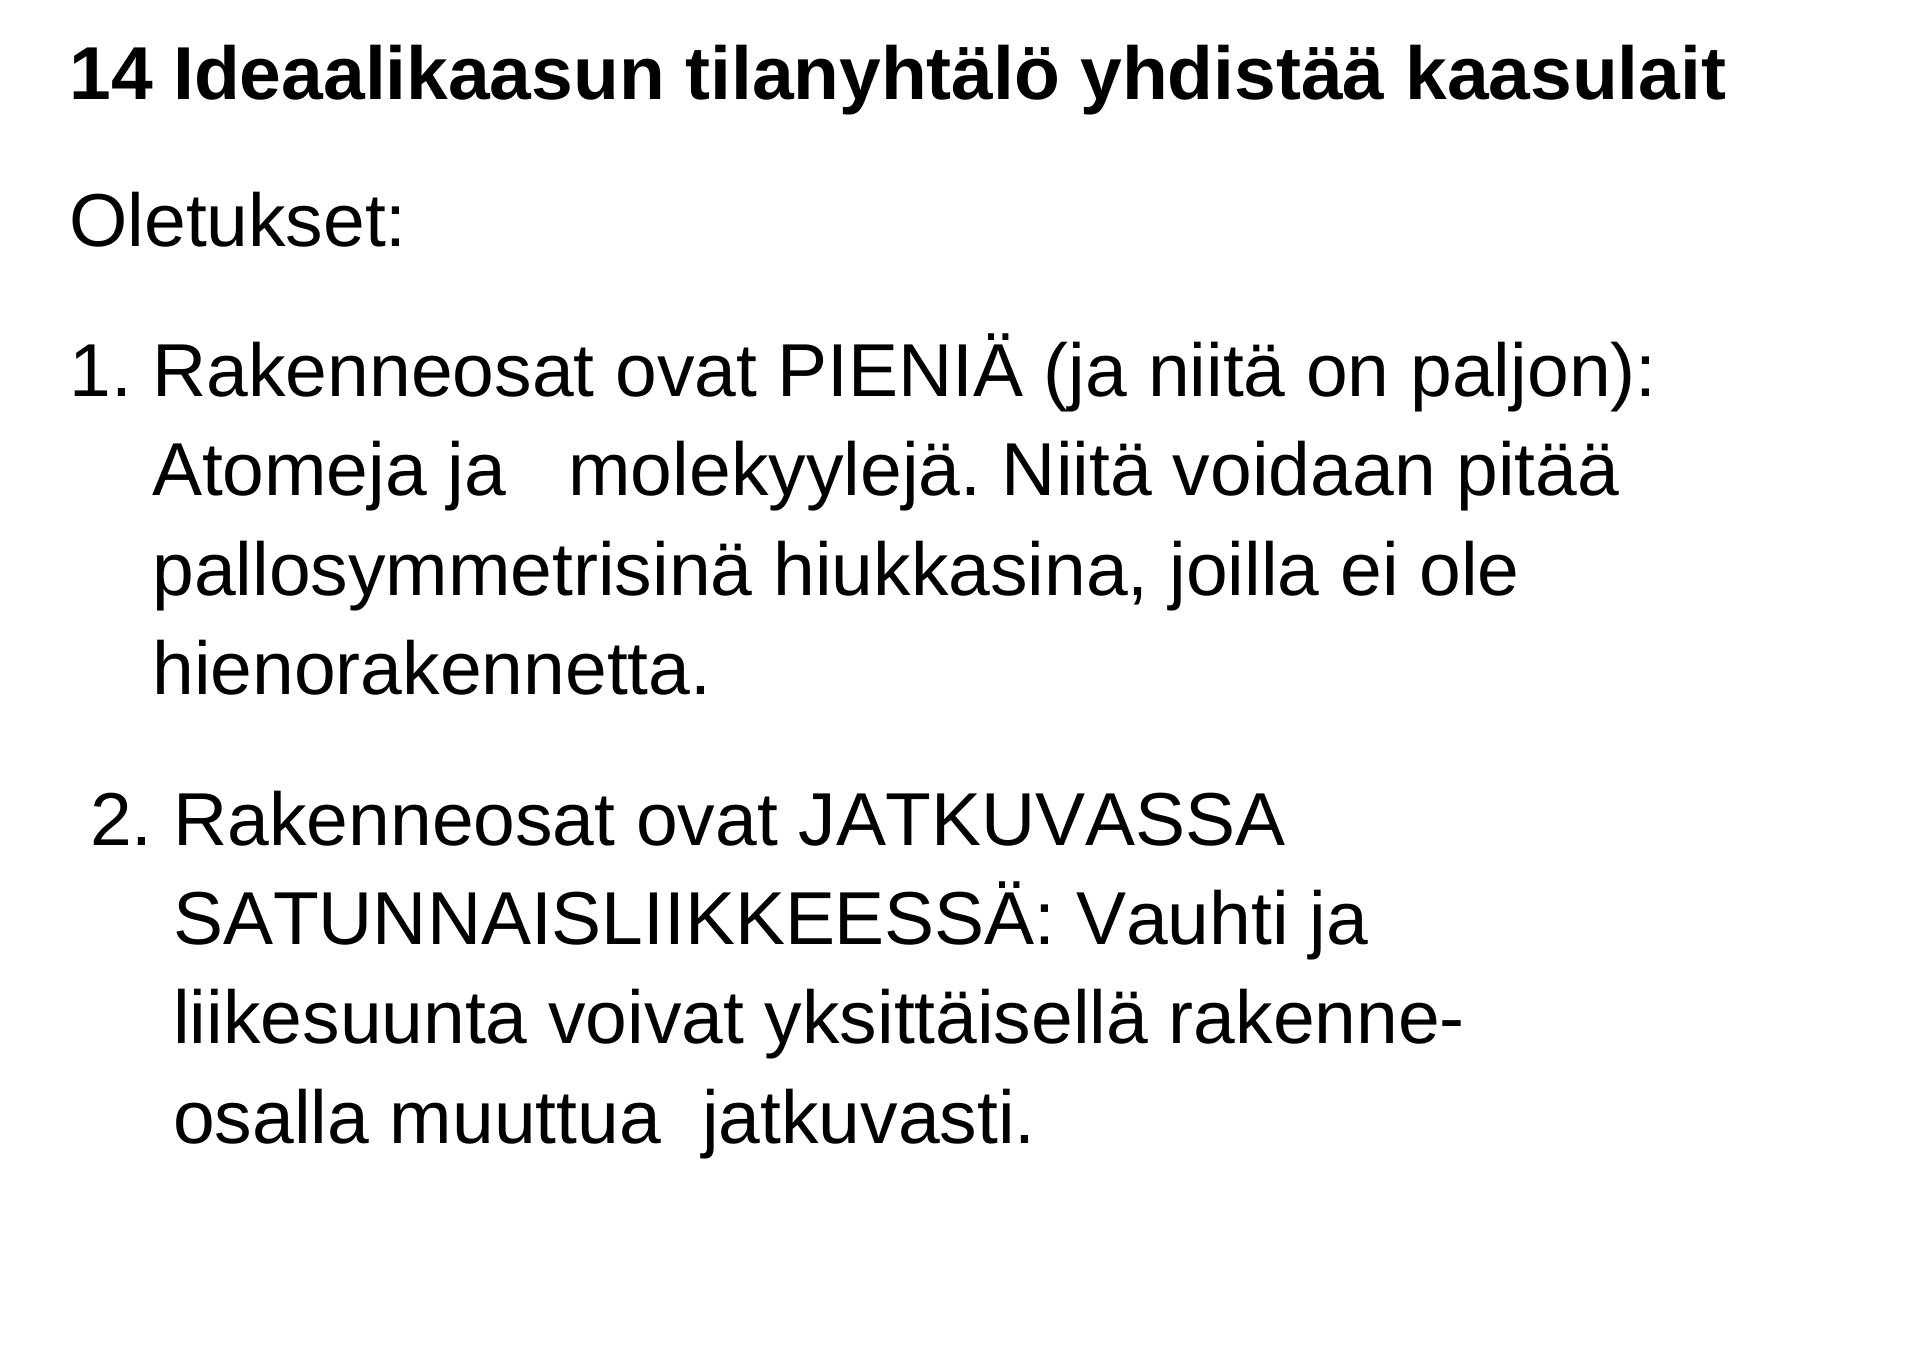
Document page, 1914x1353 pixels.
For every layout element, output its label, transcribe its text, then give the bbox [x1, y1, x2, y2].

text_box 14 Ideaalikaasun tilanyhtälö yhdistää kaasulait Oletukset: 1. Rakenneosat ovat PIENIÄ (ja niitä on paljon): Atomeja ja molekyylejä. Niitä voidaan pitää pallosymmetrisinä hiukkasina, joilla ei ole hienorakennetta. 2. Rakenneosat ovat JATKUVASSA SATUNNAISLIIKKEESSÄ: Vauhti ja liikesuunta voivat yksittäisellä rakenne- osalla muuttua jatkuvasti. [54, 25, 1914, 1353]
